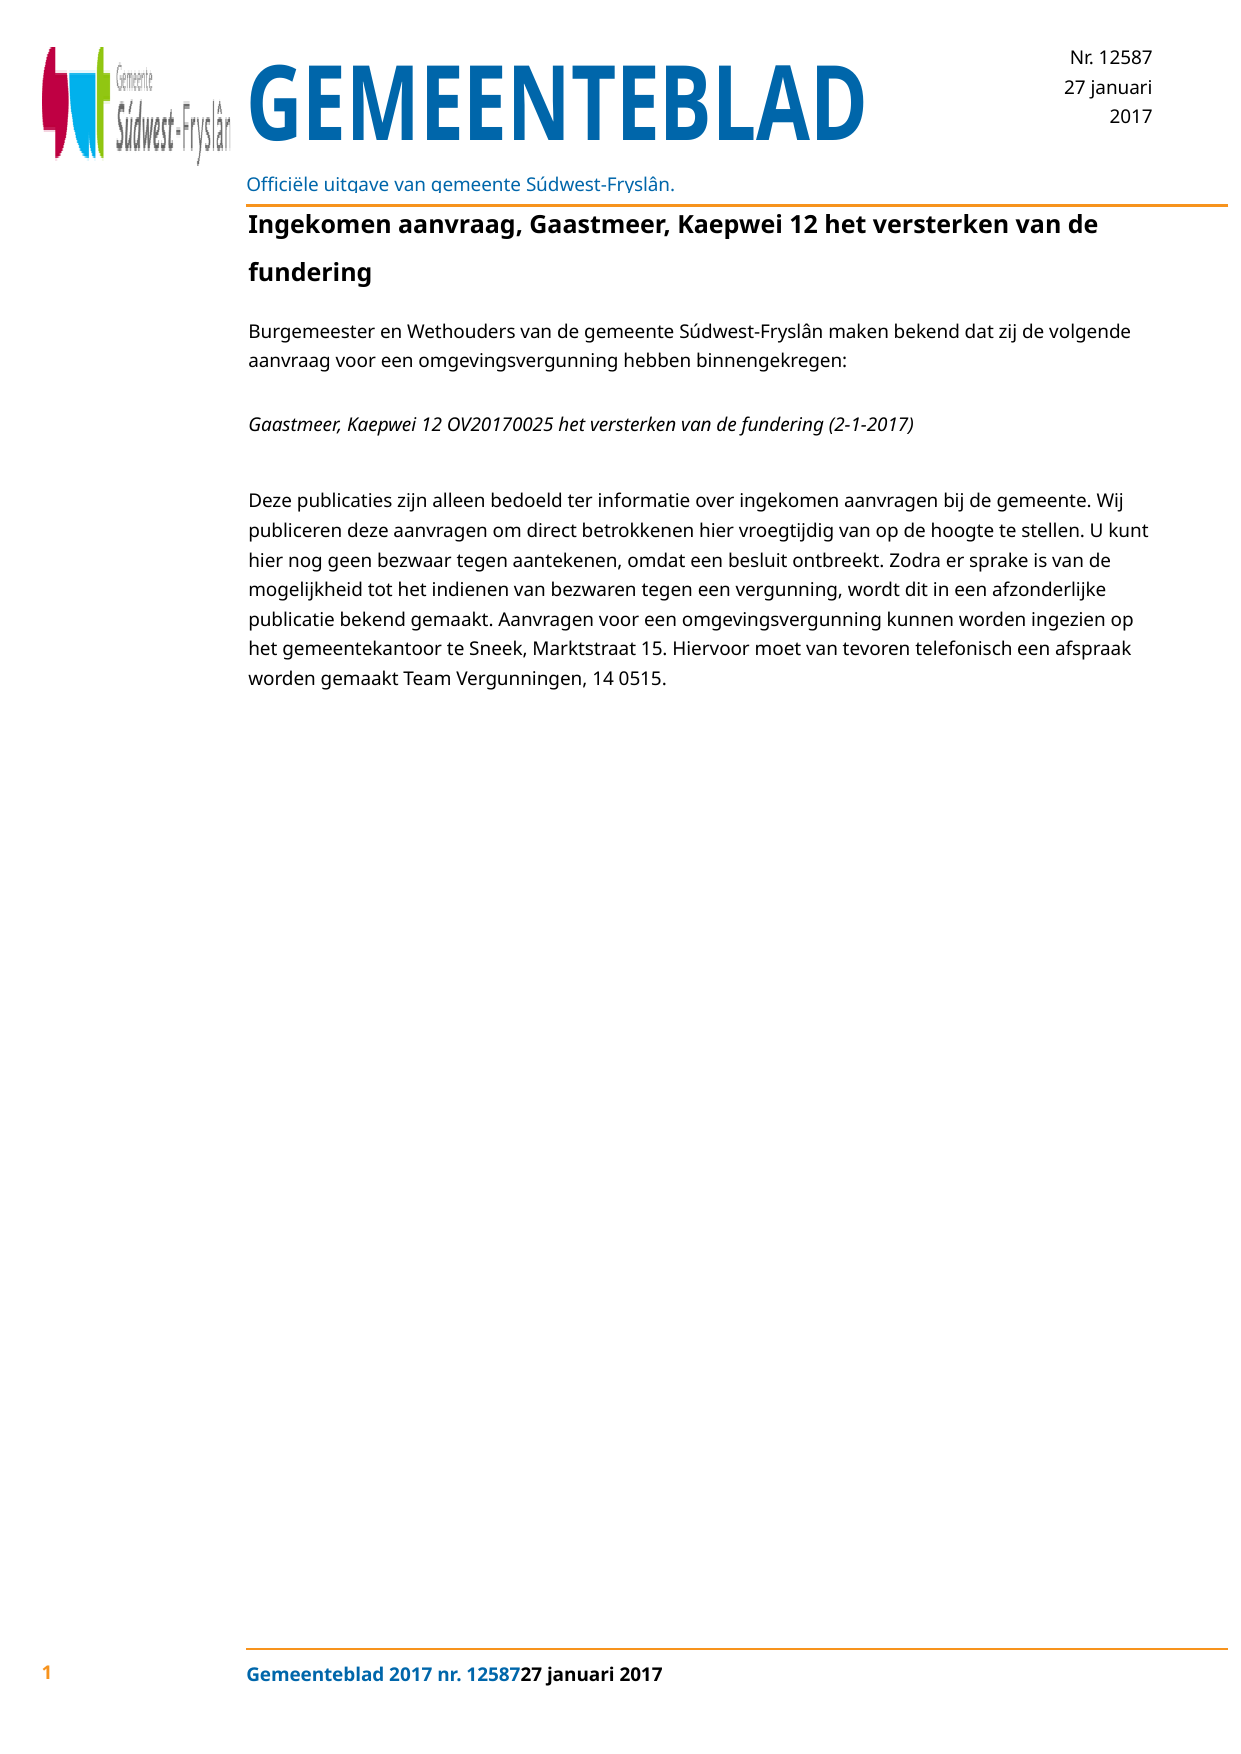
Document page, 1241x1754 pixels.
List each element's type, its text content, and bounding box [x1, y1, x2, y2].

text Gaastmeer, Kaepwei 12 OV20170025 het versterken van de fundering (2-1-2017) [248, 411, 1152, 437]
text Ingekomen aanvraag, Gaastmeer, Kaepwei 12 het versterken van de fundering [248, 207, 1152, 288]
text Burgemeester en Wethouders van de gemeente Súdwest-Fryslân maken bekend dat zij de volgende aanvraag voor een omgevingsvergunning hebben binnengekregen: [248, 318, 1152, 373]
picture [41, 47, 231, 172]
text Deze publicaties zijn alleen bedoeld ter informatie over ingekomen aanvragen bij de gemeente. Wij publiceren deze aanvragen om direct betrokkenen hier vroegtijdig van op de hoogte te stellen. U kunt hier nog geen bezwaar tegen aantekenen, omdat een besluit ontbreekt. Zodra er sprake is van de mogelijkheid tot het indienen van bezwaren tegen een vergunning, wordt dit in een afzonderlijke publicatie bekend gemaakt. Aanvragen voor een omgevingsvergunning kunnen worden ingezien op het gemeentekantoor te Sneek, Marktstraat 15. Hiervoor moet van tevoren telefonisch een afspraak worden gemaakt Team Vergunningen, 14 0515. [248, 488, 1152, 691]
